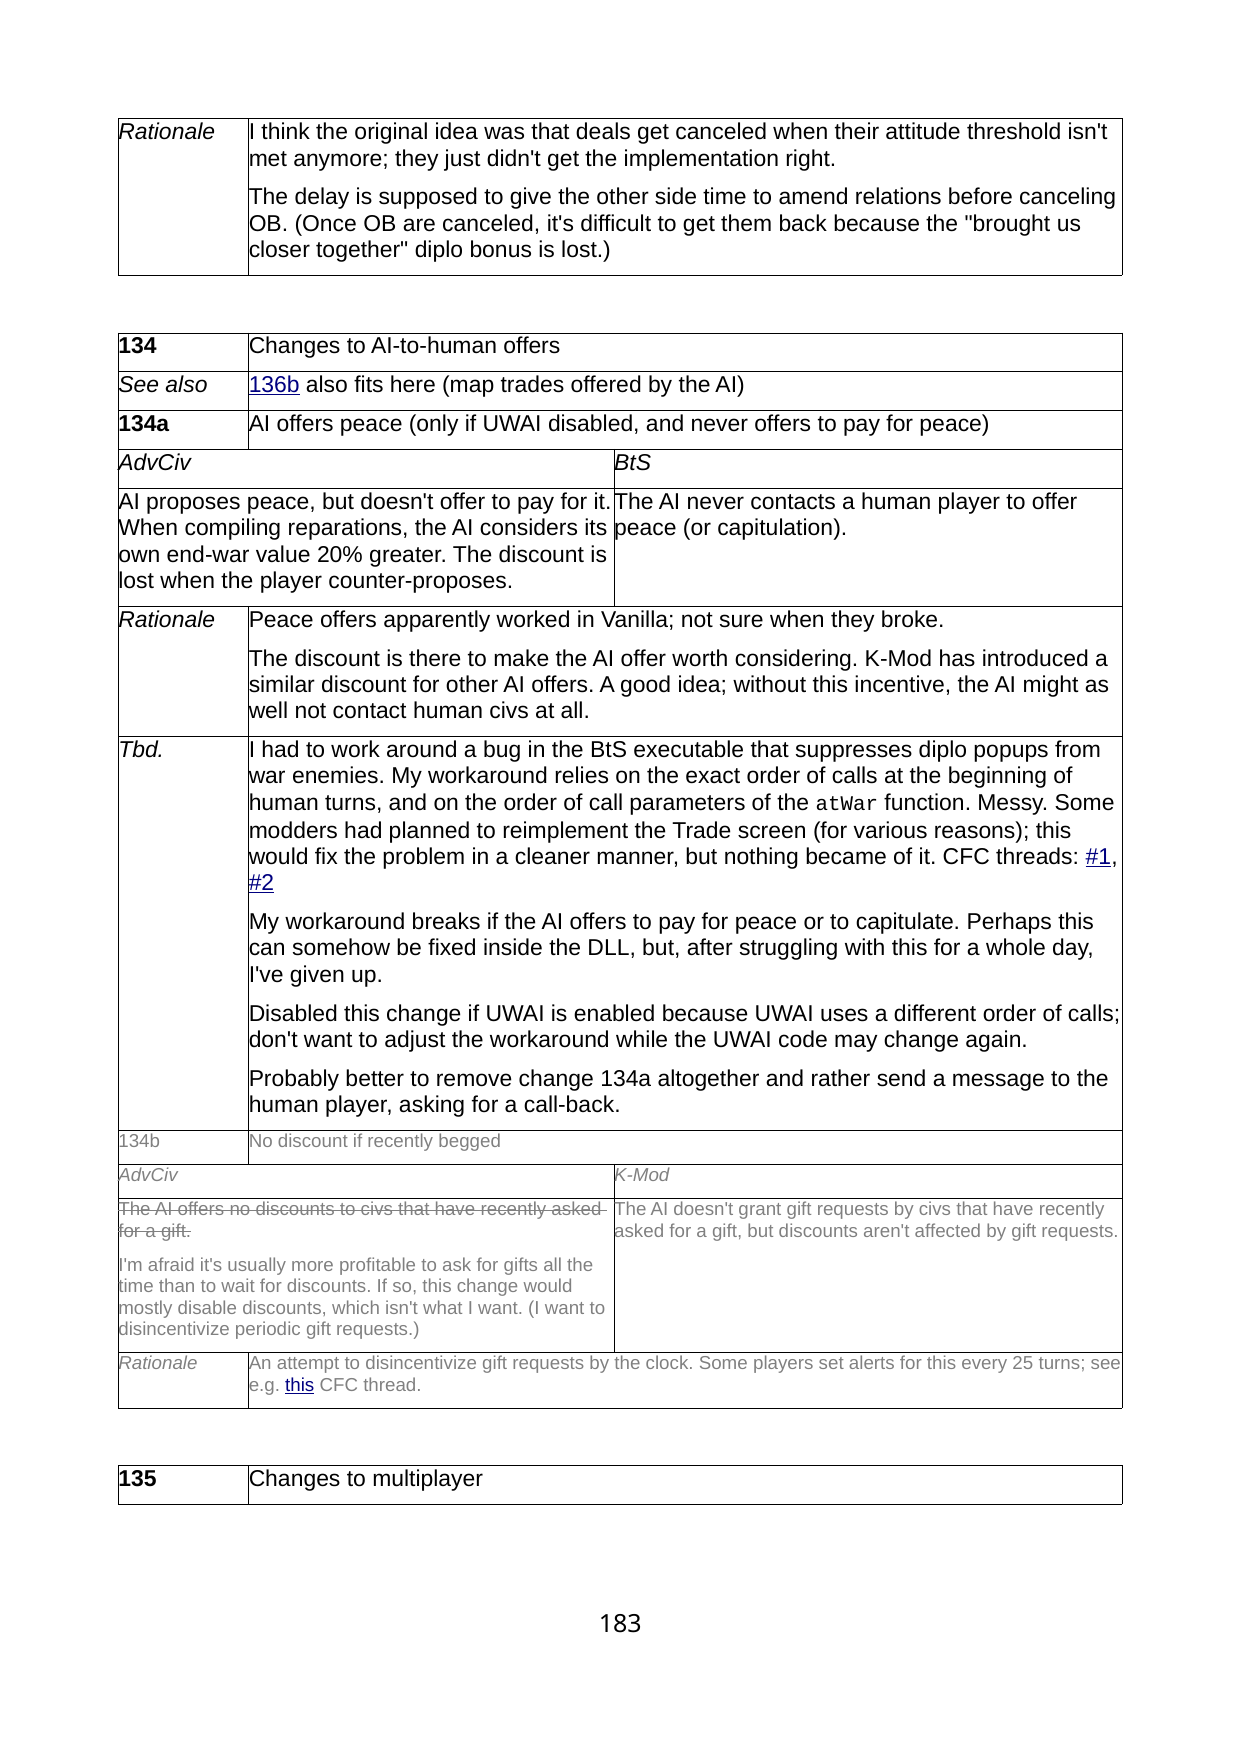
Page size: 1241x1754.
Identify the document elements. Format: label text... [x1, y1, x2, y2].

table_cell Tbd. [119, 737, 248, 1130]
table_cell Rationale [119, 1353, 248, 1408]
table_cell The AI never contacts a human player to offer peace (or capitulation). [615, 489, 1122, 606]
table_cell AI offers peace (only if UWAI disabled, and never offers to pay for peace) [249, 411, 1122, 449]
table_cell The AI doesn't grant gift requests by civs that have recently asked for a gift, but discounts aren't affected by gift requests. [615, 1199, 1122, 1352]
table_header Changes to AI-to-human offers [249, 334, 1122, 371]
table_cell I had to work around a bug in the BtS executable that suppresses diplo popups from war enemies. My workaround relies on the exact order of calls at the beginning of human turns, and on the order of call parameters of the atWar function. Messy. Some modders had planned to reimplement the Trade screen (for various reasons); this would fix the problem in a cleaner manner, but nothing became of it. CFC threads: #1, #2 My workaround breaks if the AI offers to pay for peace or to capitulate. Perhaps this can somehow be fixed inside the DLL, but, after struggling with this for a whole day, I've given up. Disabled this change if UWAI is enabled because UWAI uses a different order of calls; don't want to adjust the workaround while the UWAI code may change again. Probably better to remove change 134a altogether and rather send a message to the human player, asking for a call-back. [249, 737, 1122, 1130]
table_cell K-Mod [615, 1165, 1122, 1198]
table_cell AdvCiv [119, 450, 614, 488]
table_header Changes to multiplayer [249, 1466, 1122, 1504]
table_cell I think the original idea was that deals get canceled when their attitude threshold isn't met anymore; they just didn't get the implementation right. The delay is supposed to give the other side time to amend relations before canceling OB. (Once OB are canceled, it's difficult to get them back because the "brought us closer together" diplo bonus is lost.) [249, 119, 1122, 275]
table_cell Rationale [119, 119, 248, 275]
table_header 135 [119, 1466, 248, 1504]
table_header 134 [119, 334, 248, 371]
table_cell An attempt to disincentivize gift requests by the clock. Some players set alerts for this every 25 turns; see e.g. this CFC thread. [249, 1353, 1122, 1408]
table_cell No discount if recently begged [249, 1131, 1122, 1164]
table_cell BtS [615, 450, 1122, 488]
table_cell The AI offers no discounts to civs that have recently asked for a gift. I'm afraid it's usually more profitable to ask for gifts all the time than to wait for discounts. If so, this change would mostly disable discounts, which isn't what I want. (I want to disincentivize periodic gift requests.) [119, 1199, 614, 1352]
table_cell See also [119, 372, 248, 410]
table_cell AI proposes peace, but doesn't offer to pay for it. When compiling reparations, the AI considers its own end-war value 20% greater. The discount is lost when the player counter-proposes. [119, 489, 614, 606]
table_cell 134b [119, 1131, 248, 1164]
table_cell Peace offers apparently worked in Vanilla; not sure when they broke. The discount is there to make the AI offer worth considering. K-Mod has introduced a similar discount for other AI offers. A good idea; without this incentive, the AI might as well not contact human civs at all. [249, 607, 1122, 736]
table_cell 136b also fits here (map trades offered by the AI) [249, 372, 1122, 410]
table_cell 134a [119, 411, 248, 449]
table_cell AdvCiv [119, 1165, 614, 1198]
table_cell Rationale [119, 607, 248, 736]
